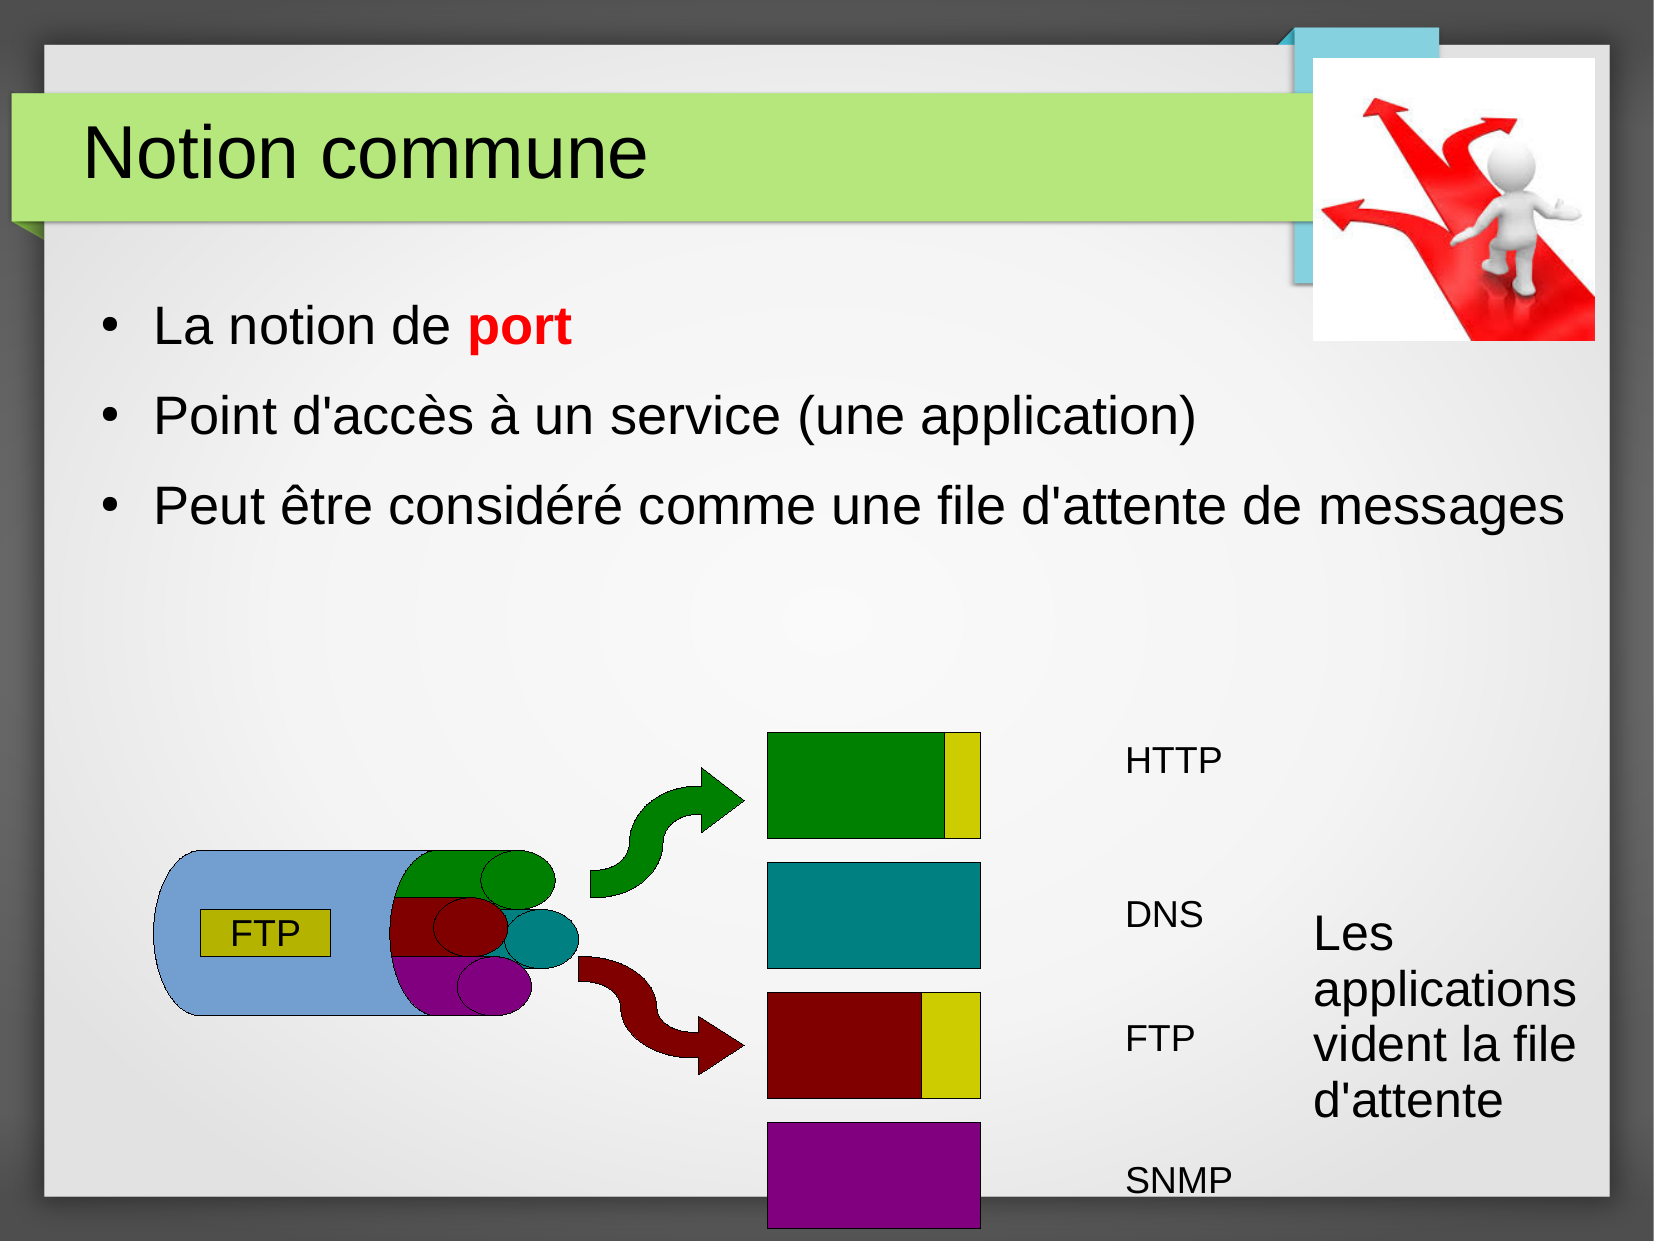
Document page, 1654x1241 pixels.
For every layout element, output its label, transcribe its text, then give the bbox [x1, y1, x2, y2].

list La notion de port Point d'accès à un service (une application) Peut être considéré comme une file d'attente de messages [82, 295, 1571, 1015]
text_box [767, 732, 981, 839]
text_box FTP [200, 909, 331, 957]
text_box [767, 992, 981, 1099]
text_box [578, 956, 745, 1075]
text_box [590, 767, 745, 898]
text_box [153, 850, 579, 1016]
text_box Les applications vident la file d'attente [1299, 897, 1595, 1136]
text_box SNMP [1110, 1151, 1312, 1209]
text_box FTP [1110, 1009, 1299, 1067]
text_box DNS [1110, 885, 1312, 943]
title Notion commune [82, 49, 1571, 257]
text_box [767, 862, 981, 969]
text_box HTTP [1110, 732, 1312, 790]
picture [0, 0, 1654, 1241]
text_box [767, 1122, 981, 1229]
